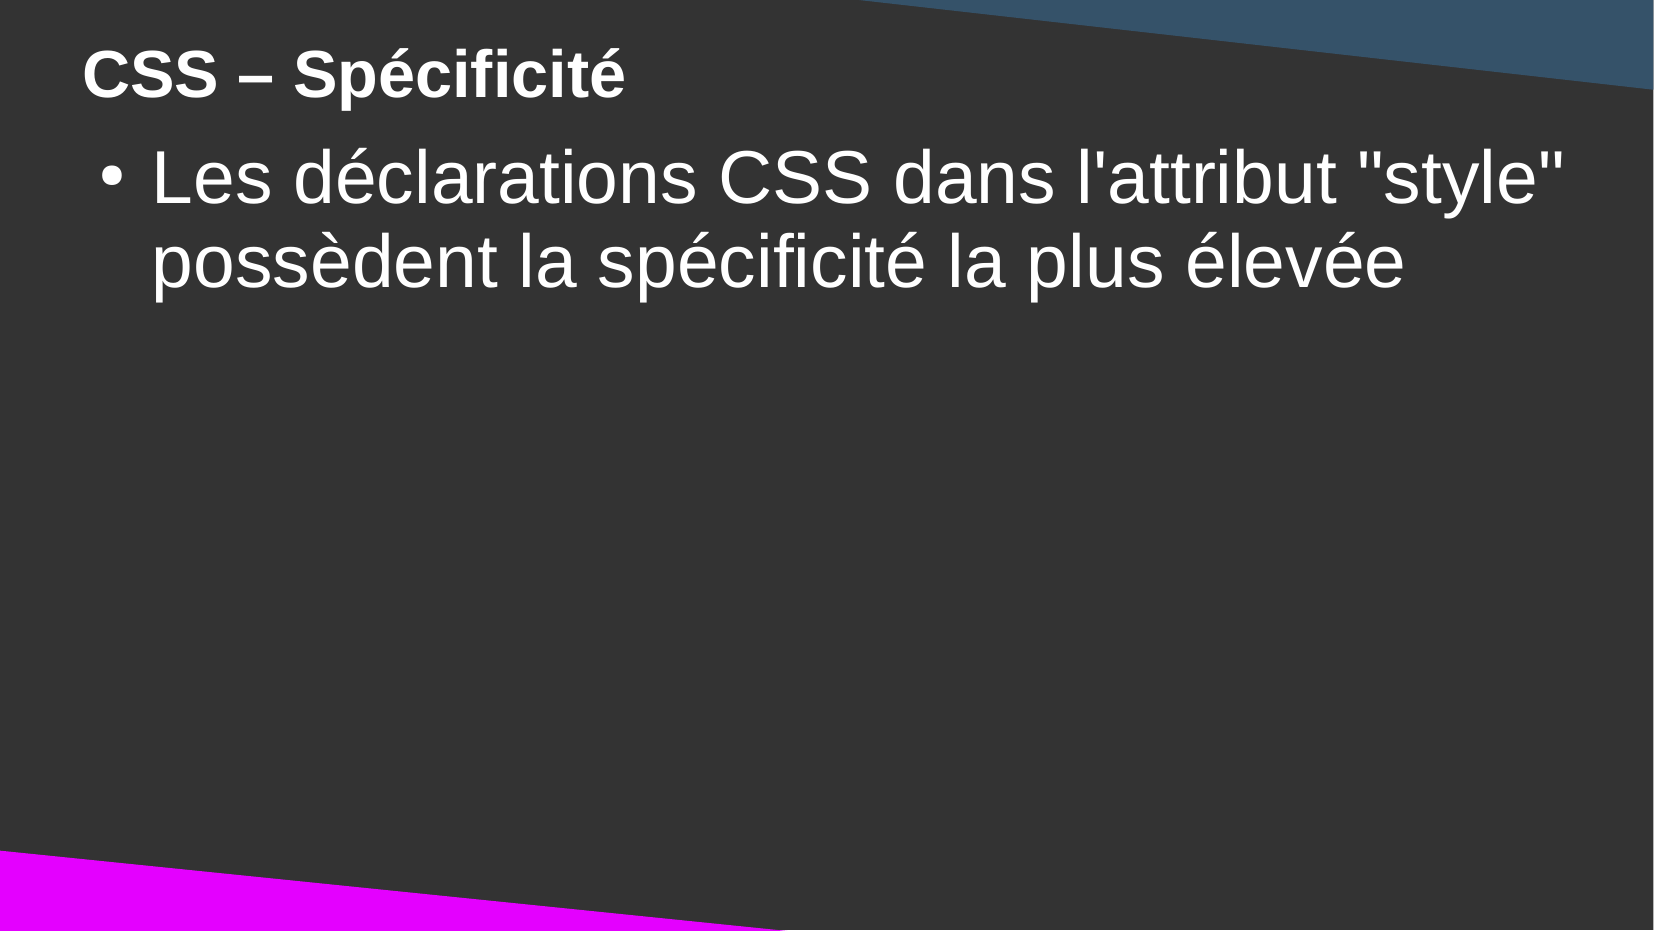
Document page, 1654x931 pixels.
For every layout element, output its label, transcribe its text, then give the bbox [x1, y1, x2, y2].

title CSS – Spécificité [82, 37, 1571, 114]
text_box [0, 850, 788, 931]
text_box [858, 0, 1654, 90]
list Les déclarations CSS dans l'attribut "style" possèdent la spécificité la plus élevée [80, 135, 1605, 414]
